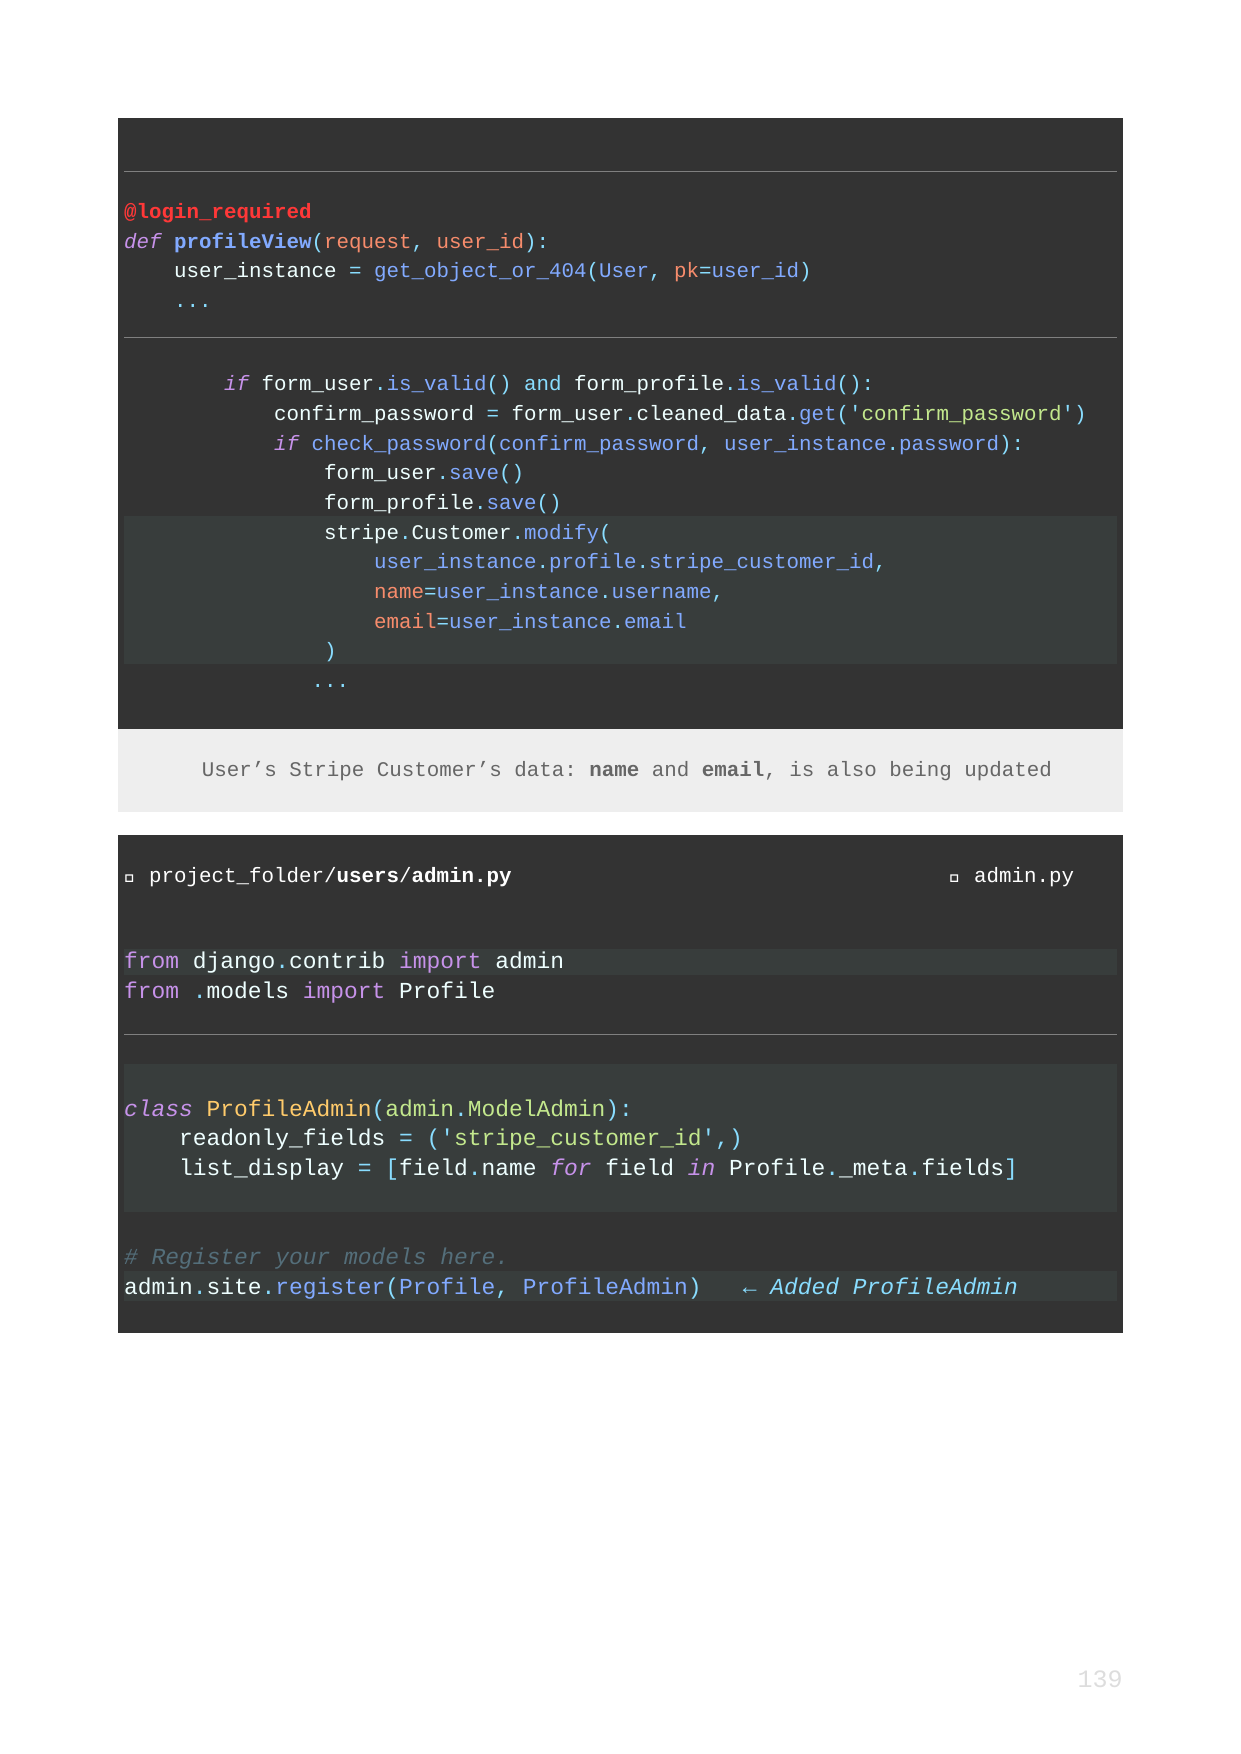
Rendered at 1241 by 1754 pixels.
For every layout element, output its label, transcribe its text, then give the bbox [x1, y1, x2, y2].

table_header 📝 project_folder/users/admin.py 🐍 admin.py [118, 835, 1123, 918]
table_cell User’s Stripe Customer’s data: name and email, is also being updated [118, 729, 1123, 812]
table_cell @login_required def profileView(request, user_id): user_instance = get_object_or_404(User, pk=user_id) ... if form_user.is_valid() and form_profile.is_valid(): confirm_password = form_user.cleaned_data.get('confirm_password') if check_password(confirm_password, user_instance.password): form_user.save() form_profile.save() stripe.Customer.modify( user_instance.profile.stripe_customer_id, name=user_instance.username, email=user_instance.email ) ... [118, 118, 1123, 729]
table_cell from django.contrib import admin from .models import Profile class ProfileAdmin(admin.ModelAdmin): readonly_fields = ('stripe_customer_id',) list_display = [field.name for field in Profile._meta.fields] # Register your models here. admin.site.register(Profile, ProfileAdmin) ← Added ProfileAdmin [118, 918, 1123, 1333]
